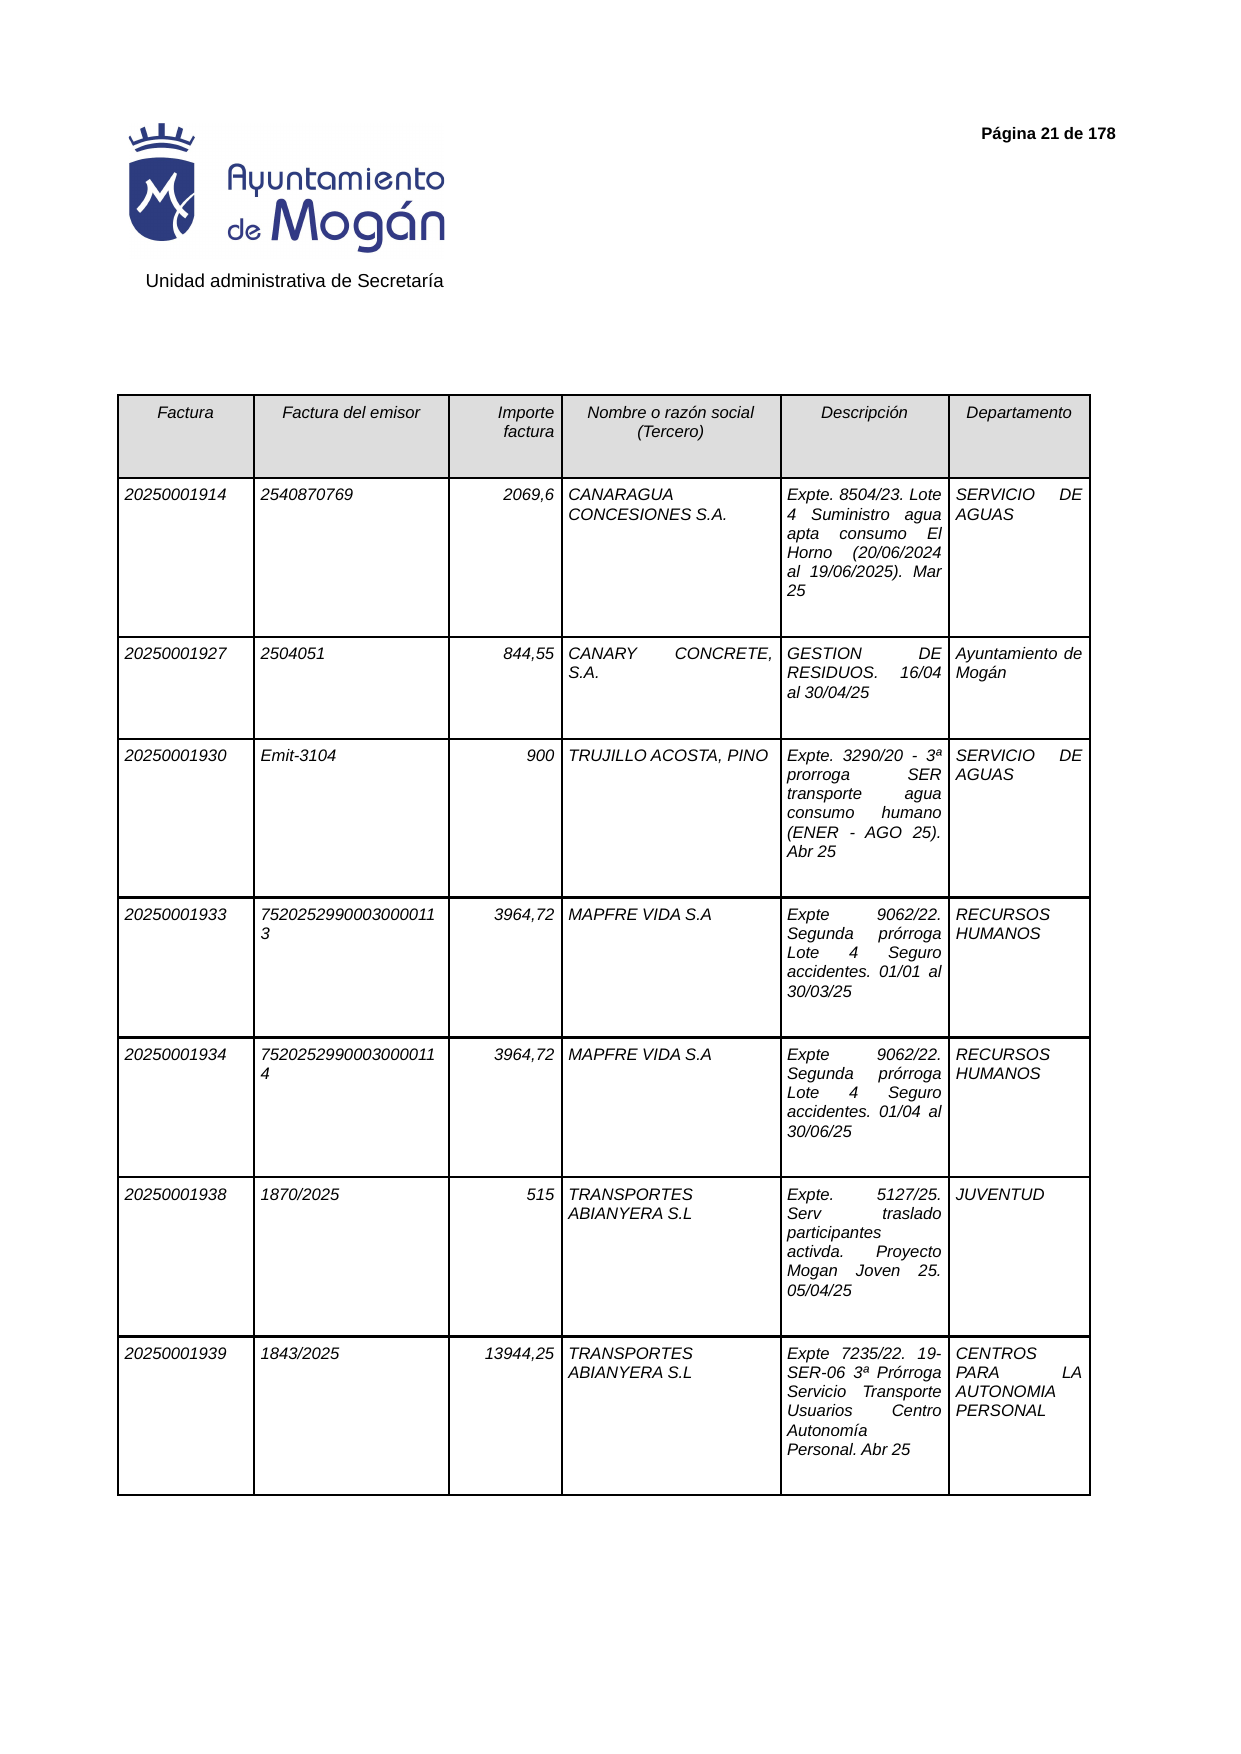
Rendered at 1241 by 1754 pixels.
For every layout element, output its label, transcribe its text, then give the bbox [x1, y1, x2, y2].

table_cell 20250001930 [119, 740, 253, 896]
table_cell 2069,6 [450, 479, 561, 636]
table_cell 844,55 [450, 638, 561, 737]
table_cell JUVENTUD [950, 1178, 1089, 1335]
table_cell 900 [450, 740, 561, 896]
table_cell Expte 9062/22. Segunda prórroga Lote 4 Seguro accidentes. 01/04 al 30/06/25 [782, 1039, 948, 1176]
table_cell 13944,25 [450, 1338, 561, 1494]
table_cell TRANSPORTES ABIANYERA S.L [563, 1338, 780, 1494]
table_cell 2540870769 [255, 479, 448, 636]
table_cell 20250001938 [119, 1178, 253, 1335]
table_cell SERVICIO DE AGUAS [950, 740, 1089, 896]
table_cell Ayuntamiento de Mogán [950, 638, 1089, 737]
table_cell 515 [450, 1178, 561, 1335]
table_cell 2504051 [255, 638, 448, 737]
table_cell MAPFRE VIDA S.A [563, 1039, 780, 1176]
picture [128, 123, 445, 259]
table_cell Expte 9062/22. Segunda prórroga Lote 4 Seguro accidentes. 01/01 al 30/03/25 [782, 899, 948, 1036]
table_cell SERVICIO DE AGUAS [950, 479, 1089, 636]
table_cell 20250001939 [119, 1338, 253, 1494]
table_cell CENTROS PARA LA AUTONOMIA PERSONAL [950, 1338, 1089, 1494]
table_cell 20250001933 [119, 899, 253, 1036]
table_cell Expte. 3290/20 - 3ª prorroga SER transporte agua consumo humano (ENER - AGO 25). Abr 25 [782, 740, 948, 896]
table_header Importe factura [450, 396, 561, 477]
table_cell 1870/2025 [255, 1178, 448, 1335]
table_cell Expte. 5127/25. Serv traslado participantes activda. Proyecto Mogan Joven 25. 05/04/25 [782, 1178, 948, 1335]
table_cell 20250001914 [119, 479, 253, 636]
table_cell Expte. 8504/23. Lote 4 Suministro agua apta consumo El Horno (20/06/2024 al 19/06/2025). Mar 25 [782, 479, 948, 636]
table_cell Emit-3104 [255, 740, 448, 896]
table_cell GESTION DE RESIDUOS. 16/04 al 30/04/25 [782, 638, 948, 737]
table_cell RECURSOS HUMANOS [950, 899, 1089, 1036]
table_cell 1843/2025 [255, 1338, 448, 1494]
table_header Factura del emisor [255, 396, 448, 477]
table_cell TRANSPORTES ABIANYERA S.L [563, 1178, 780, 1335]
table_cell 75202529900030000113 [255, 899, 448, 1036]
table_cell MAPFRE VIDA S.A [563, 899, 780, 1036]
table_cell 3964,72 [450, 899, 561, 1036]
table_header Nombre o razón social (Tercero) [563, 396, 780, 477]
table_header Departamento [950, 396, 1089, 477]
table_cell RECURSOS HUMANOS [950, 1039, 1089, 1176]
table_cell 3964,72 [450, 1039, 561, 1176]
table_cell TRUJILLO ACOSTA, PINO [563, 740, 780, 896]
table_header Descripción [782, 396, 948, 477]
table_cell Expte 7235/22. 19-SER-06 3ª Prórroga Servicio Transporte Usuarios Centro Autonomía Personal. Abr 25 [782, 1338, 948, 1494]
table_cell 20250001934 [119, 1039, 253, 1176]
table_cell 75202529900030000114 [255, 1039, 448, 1176]
table_cell CANARY CONCRETE, S.A. [563, 638, 780, 737]
table_header Factura [119, 396, 253, 477]
table_cell CANARAGUA CONCESIONES S.A. [563, 479, 780, 636]
table_cell 20250001927 [119, 638, 253, 737]
